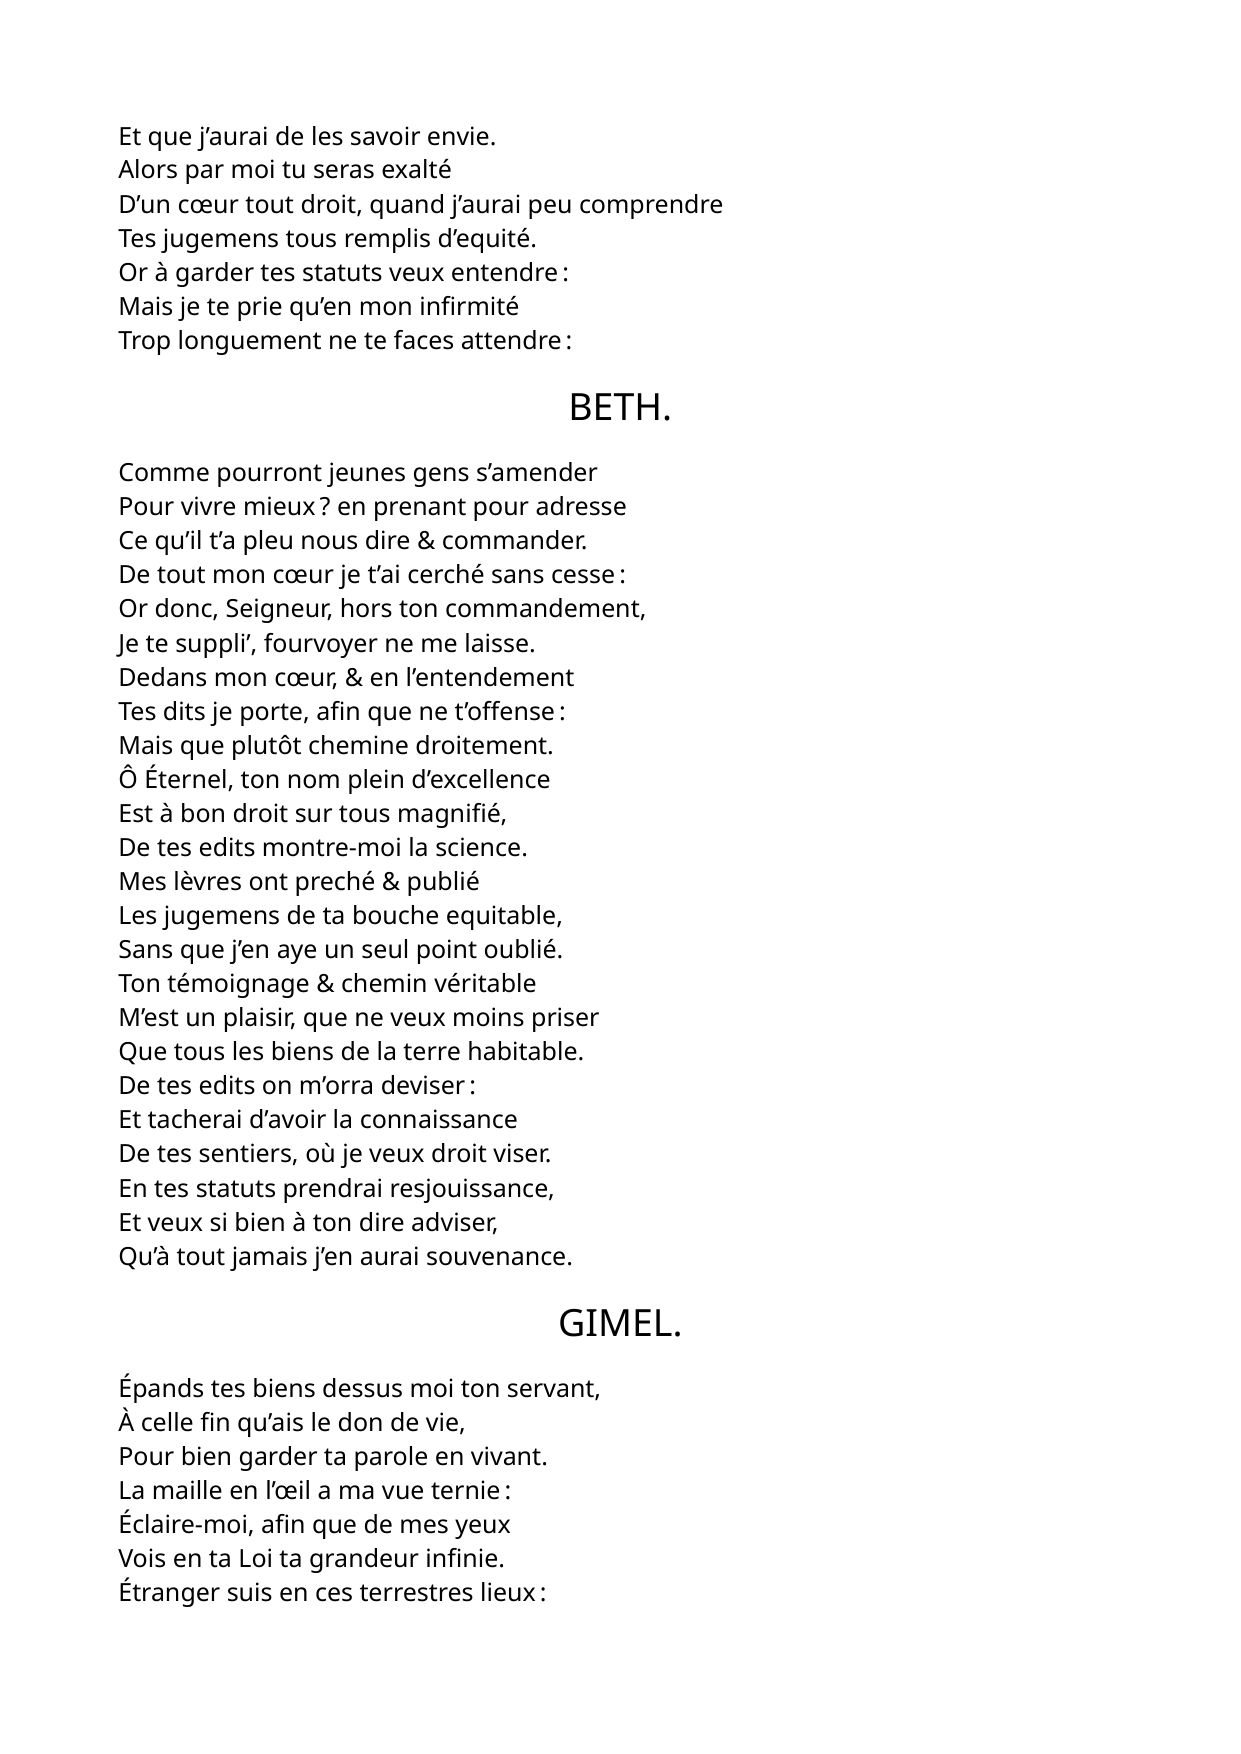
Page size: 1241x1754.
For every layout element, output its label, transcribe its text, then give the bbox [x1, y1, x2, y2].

text Et tacherai d’avoir la connaissance [118, 1102, 1122, 1136]
text Est à bon droit sur tous magnifié, [118, 796, 1122, 829]
text Alors par moi tu seras exalté [118, 152, 1122, 186]
text De tes sentiers, où je veux droit viser. [118, 1136, 1122, 1170]
text Ton témoignage & chemin véritable [118, 966, 1122, 1000]
text Sans que j’en aye un seul point oublié. [118, 932, 1122, 966]
text Mes lèvres ont preché & publié [118, 864, 1122, 898]
text D’un cœur tout droit, quand j’aurai peu comprendre [118, 186, 1122, 220]
text Et que j’aurai de les savoir envie. [118, 118, 1122, 152]
text Éclaire-moi, afin que de mes yeux [118, 1507, 1122, 1541]
text Mais que plutôt chemine droitement. [118, 727, 1122, 761]
text Pour bien garder ta parole en vivant. [118, 1439, 1122, 1473]
text Or à garder tes statuts veux entendre : [118, 254, 1122, 288]
text À celle fin qu’ais le don de vie, [118, 1405, 1122, 1439]
text Les jugemens de ta bouche equitable, [118, 898, 1122, 932]
text De tout mon cœur je t’ai cerché sans cesse : [118, 557, 1122, 591]
text Comme pourront jeunes gens s’amender [118, 455, 1122, 489]
text M’est un plaisir, que ne veux moins priser [118, 1000, 1122, 1034]
text Trop longuement ne te faces attendre : [118, 322, 1122, 357]
text En tes statuts prendrai resjouissance, [118, 1170, 1122, 1204]
text Tes jugemens tous remplis d’equité. [118, 220, 1122, 254]
text GIMEL. [118, 1296, 1122, 1347]
text Que tous les biens de la terre habitable. [118, 1034, 1122, 1068]
text Pour vivre mieux ? en prenant pour adresse [118, 489, 1122, 523]
text Épands tes biens dessus moi ton servant, [118, 1371, 1122, 1405]
text Étranger suis en ces terrestres lieux : [118, 1575, 1122, 1609]
text BETH. [118, 380, 1122, 431]
text Je te suppli’, fourvoyer ne me laisse. [118, 625, 1122, 659]
text Or donc, Seigneur, hors ton commandement, [118, 591, 1122, 625]
text Tes dits je porte, afin que ne t’offense : [118, 693, 1122, 727]
text Ce qu’il t’a pleu nous dire & commander. [118, 523, 1122, 557]
text Mais je te prie qu’en mon infirmité [118, 288, 1122, 322]
text Vois en ta Loi ta grandeur infinie. [118, 1541, 1122, 1575]
text Qu’à tout jamais j’en aurai souvenance. [118, 1238, 1122, 1272]
text La maille en l’œil a ma vue ternie : [118, 1473, 1122, 1507]
text De tes edits montre-moi la science. [118, 829, 1122, 864]
text Dedans mon cœur, & en l’entendement [118, 659, 1122, 693]
text De tes edits on m’orra deviser : [118, 1068, 1122, 1102]
text Ô Éternel, ton nom plein d’excellence [118, 761, 1122, 796]
text Et veux si bien à ton dire adviser, [118, 1204, 1122, 1238]
